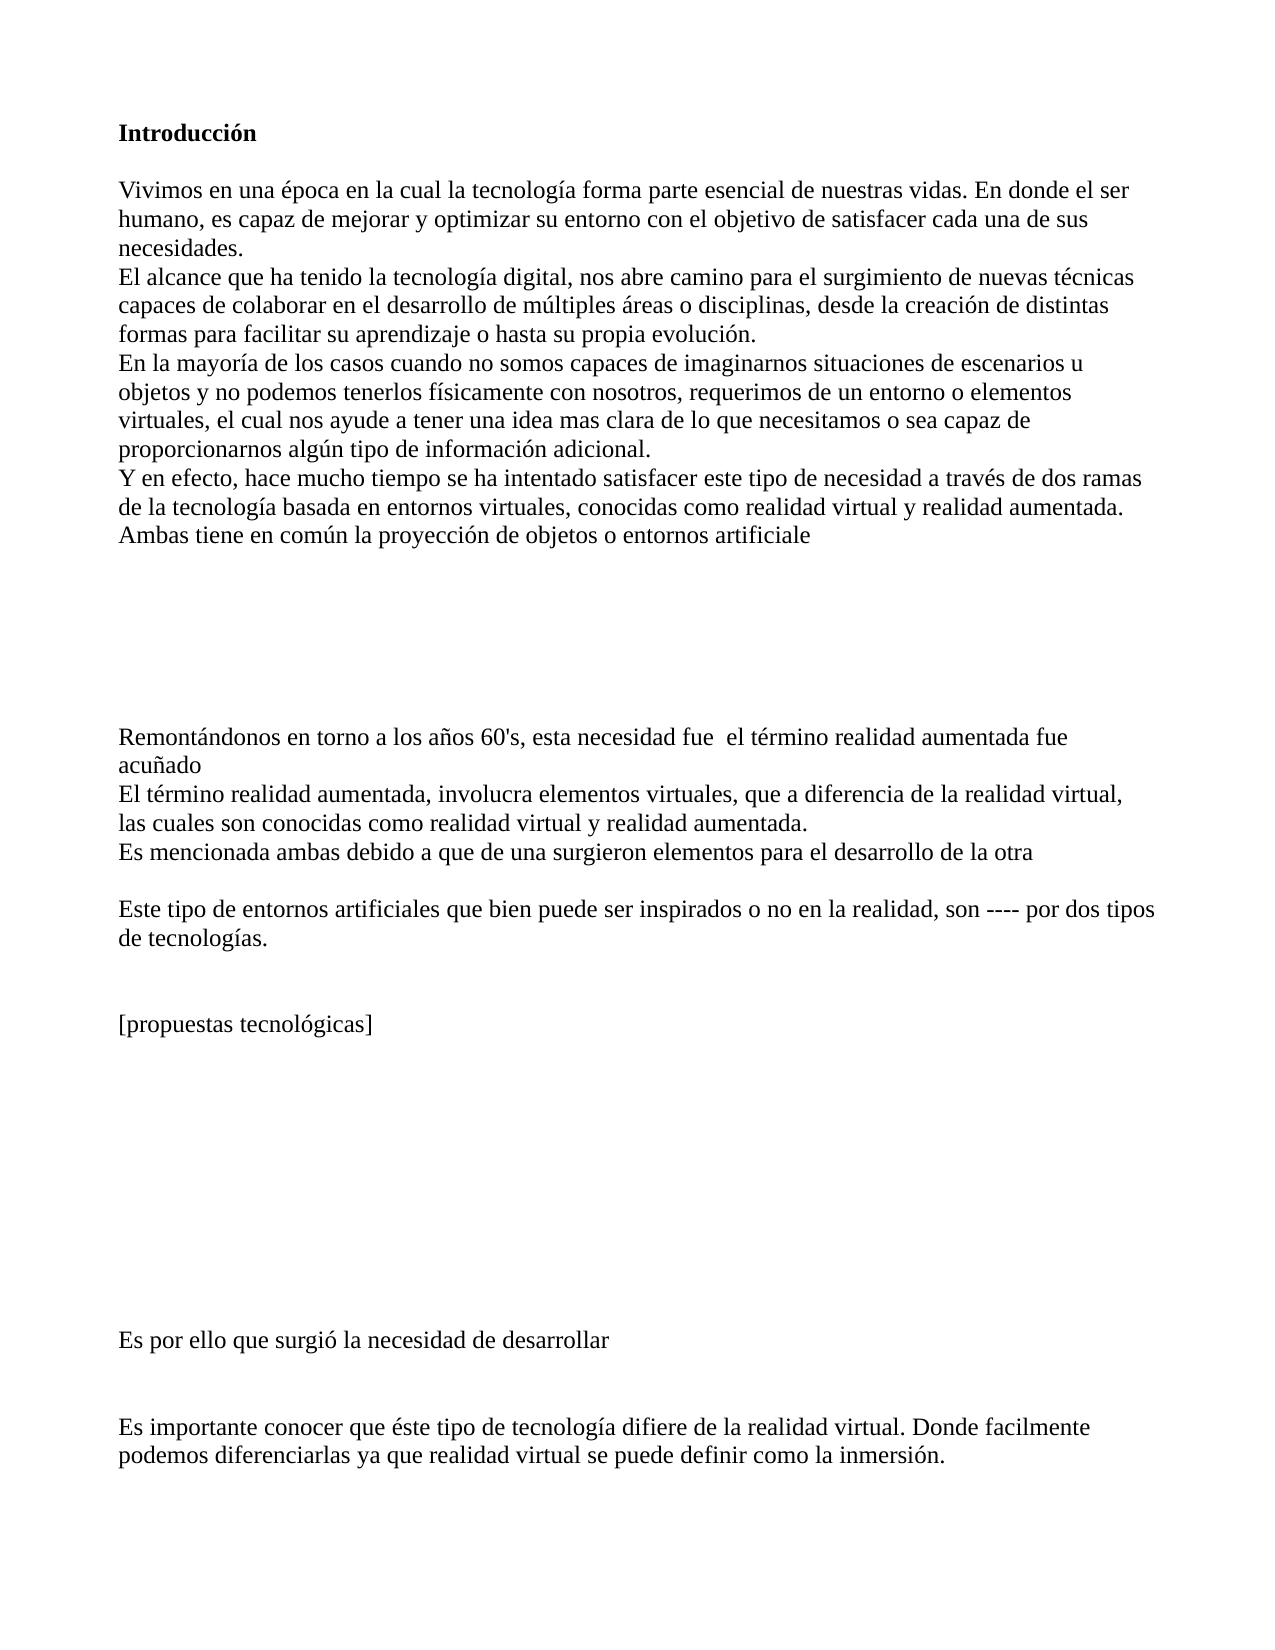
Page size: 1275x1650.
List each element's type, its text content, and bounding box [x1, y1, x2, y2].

text Es mencionada ambas debido a que de una surgieron elementos para el desarrollo de la otra [118, 837, 1157, 866]
text Remontándonos en torno a los años 60's, esta necesidad fue el término realidad aumentada fue acuñado [118, 722, 1157, 779]
text Introducción [118, 118, 1157, 147]
text Este tipo de entornos artificiales que bien puede ser inspirados o no en la realidad, son ---- por dos tipos de tecnologías. [118, 894, 1157, 952]
text [propuestas tecnológicas] [118, 1009, 1157, 1038]
text El término realidad aumentada, involucra elementos virtuales, que a diferencia de la realidad virtual, las cuales son conocidas como realidad virtual y realidad aumentada. [118, 779, 1157, 837]
text En la mayoría de los casos cuando no somos capaces de imaginarnos situaciones de escenarios u objetos y no podemos tenerlos físicamente con nosotros, requerimos de un entorno o elementos virtuales, el cual nos ayude a tener una idea mas clara de lo que necesitamos o sea capaz de proporcionarnos algún tipo de información adicional. [118, 348, 1157, 463]
text El alcance que ha tenido la tecnología digital, nos abre camino para el surgimiento de nuevas técnicas capaces de colaborar en el desarrollo de múltiples áreas o disciplinas, desde la creación de distintas formas para facilitar su aprendizaje o hasta su propia evolución. [118, 262, 1157, 348]
text Vivimos en una época en la cual la tecnología forma parte esencial de nuestras vidas. En donde el ser humano, es capaz de mejorar y optimizar su entorno con el objetivo de satisfacer cada una de sus necesidades. [118, 176, 1157, 262]
text Es importante conocer que éste tipo de tecnología difiere de la realidad virtual. Donde facilmente podemos diferenciarlas ya que realidad virtual se puede definir como la inmersión. [118, 1412, 1157, 1469]
text Es por ello que surgió la necesidad de desarrollar [118, 1326, 1157, 1354]
text Y en efecto, hace mucho tiempo se ha intentado satisfacer este tipo de necesidad a través de dos ramas de la tecnología basada en entornos virtuales, conocidas como realidad virtual y realidad aumentada. Ambas tiene en común la proyección de objetos o entornos artificiale [118, 463, 1157, 549]
